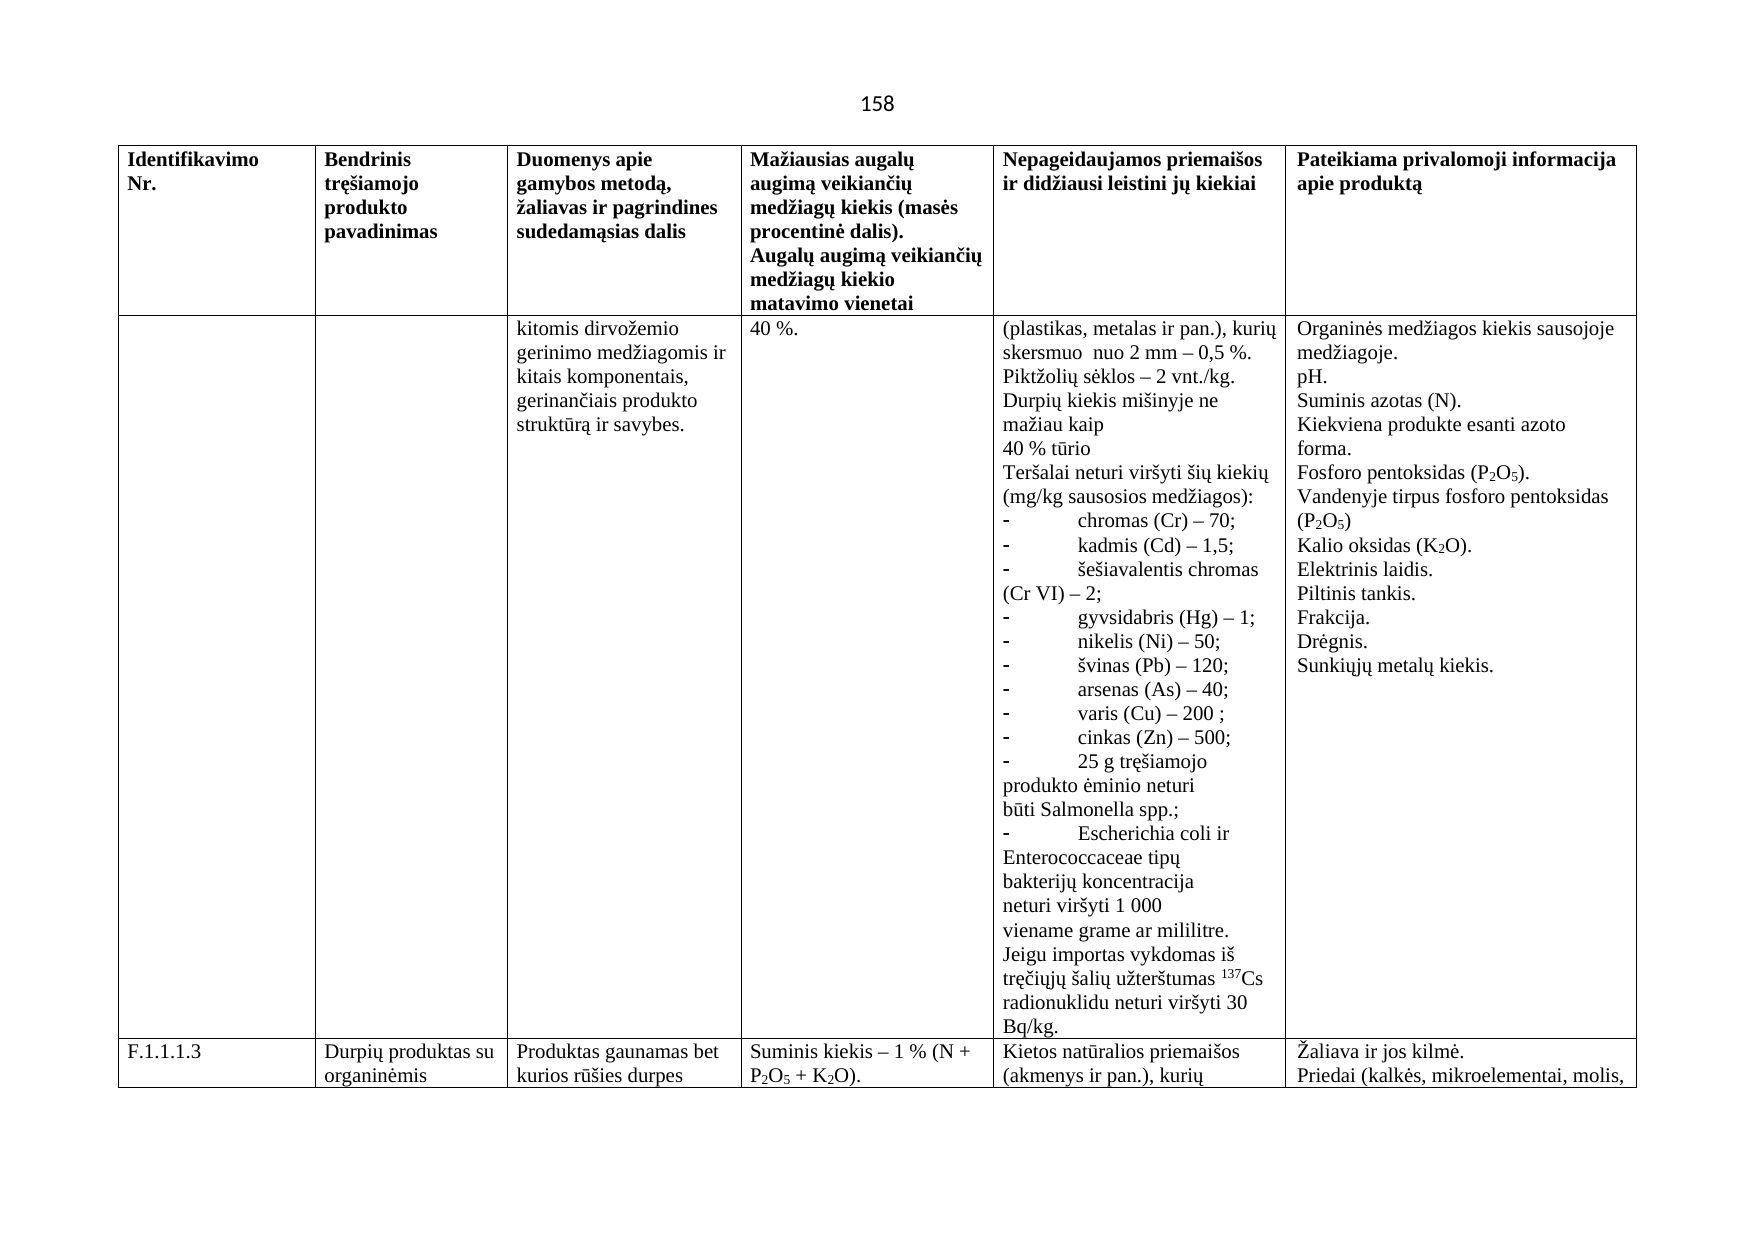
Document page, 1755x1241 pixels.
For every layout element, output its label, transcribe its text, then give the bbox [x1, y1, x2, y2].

table_header Nepageidaujamos priemaišos ir didžiausi leistini jų kiekiai [994, 146, 1285, 315]
table_header Duomenys apie gamybos metodą, žaliavas ir pagrindines sudedamąsias dalis [508, 146, 741, 315]
table_cell (plastikas, metalas ir pan.), kurių skersmuo nuo 2 mm – 0,5 %. Piktžolių sėklos – 2 vnt./kg. Durpių kiekis mišinyje ne mažiau kaip 40 % tūrio Teršalai neturi viršyti šių kiekių (mg/kg sausosios medžiagos):  chromas (Cr) – 70;  kadmis (Cd) – 1,5;  šešiavalentis chromas (Cr VI) – 2;  gyvsidabris (Hg) – 1;  nikelis (Ni) – 50;  švinas (Pb) – 120;  arsenas (As) – 40;  varis (Cu) – 200 ;  cinkas (Zn) – 500;  25 g tręšiamojo produkto ėminio neturi būti Salmonella spp.;  Escherichia coli ir Enterococcaceae tipų bakterijų koncentracija neturi viršyti 1 000 viename grame ar mililitre. Jeigu importas vykdomas iš tręčiųjų šalių užterštumas 137Cs radionuklidu neturi viršyti 30 Bq/kg. [994, 316, 1285, 1038]
table_cell [119, 316, 315, 1038]
table_cell Durpių produktas su organinėmis [316, 1039, 507, 1087]
table_cell Suminis kiekis – 1 % (N + P2O5 + K2O). [742, 1039, 993, 1087]
table_cell kitomis dirvožemio gerinimo medžiagomis ir kitais komponentais, gerinančiais produkto struktūrą ir savybes. [508, 316, 741, 1038]
table_header Mažiausias augalų augimą veikiančių medžiagų kiekis (masės procentinė dalis). Augalų augimą veikiančių medžiagų kiekio matavimo vienetai [742, 146, 993, 315]
table_cell Žaliava ir jos kilmė. Priedai (kalkės, mikroelementai, molis, [1286, 1039, 1636, 1087]
table_cell [316, 316, 507, 1038]
table_cell Produktas gaunamas bet kurios rūšies durpes [508, 1039, 741, 1087]
table_cell Organinės medžiagos kiekis sausojoje medžiagoje. pH. Suminis azotas (N). Kiekviena produkte esanti azoto forma. Fosforo pentoksidas (P2O5). Vandenyje tirpus fosforo pentoksidas (P2O5) Kalio oksidas (K2O). Elektrinis laidis. Piltinis tankis. Frakcija. Drėgnis. Sunkiųjų metalų kiekis. [1286, 316, 1636, 1038]
table_header Bendrinis tręšiamojo produkto pavadinimas [316, 146, 507, 315]
table_cell Kietos natūralios priemaišos (akmenys ir pan.), kurių [994, 1039, 1285, 1087]
table_cell F.1.1.1.3 [119, 1039, 315, 1087]
table_header Identifikavimo Nr. [119, 146, 315, 315]
table_header Pateikiama privalomoji informacija apie produktą [1286, 146, 1636, 315]
table_cell 40 %. [742, 316, 993, 1038]
